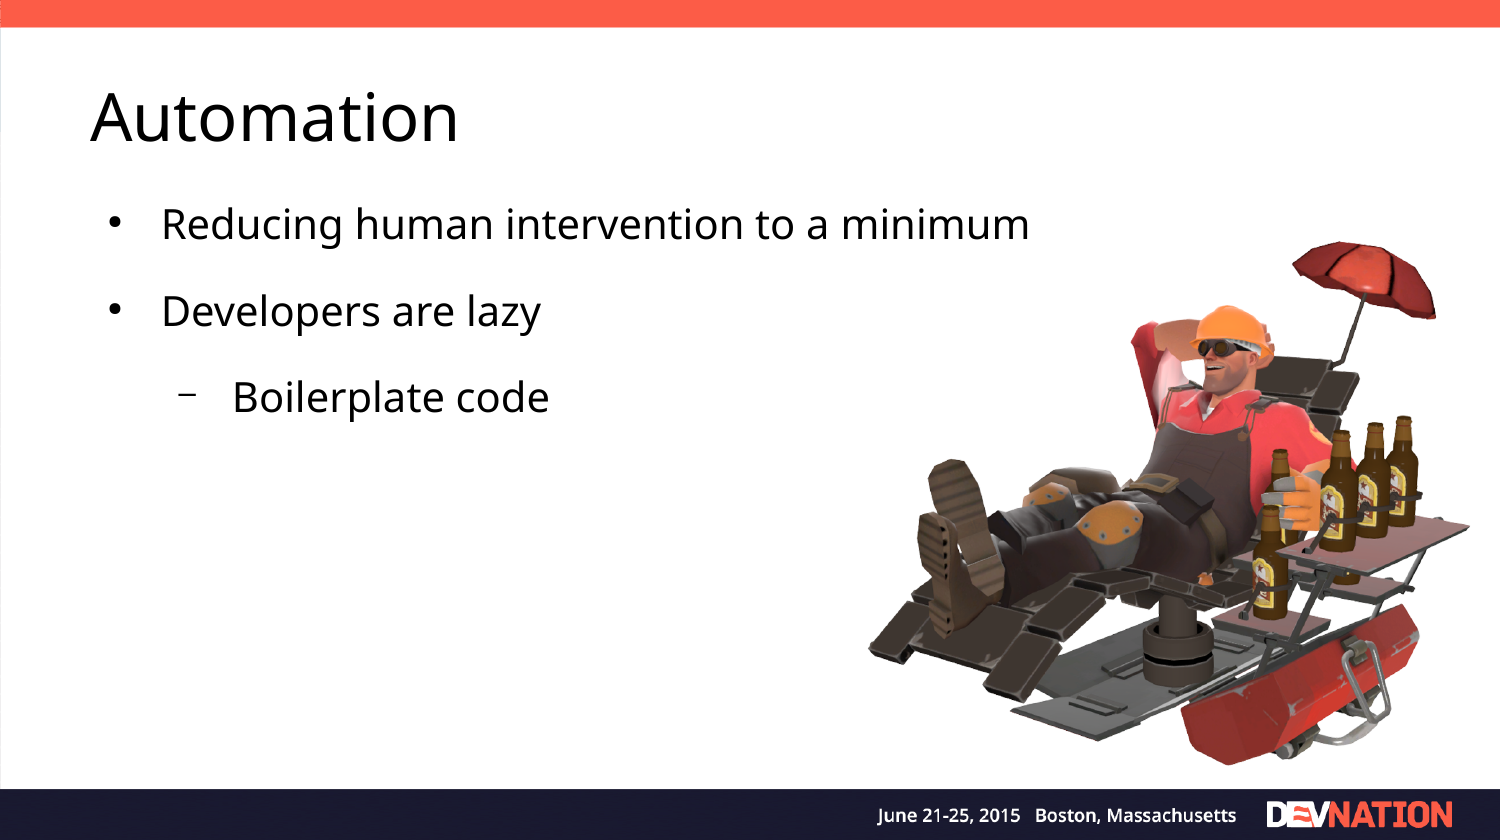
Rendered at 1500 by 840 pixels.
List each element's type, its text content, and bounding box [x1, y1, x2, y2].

title Automation [90, 44, 1440, 186]
picture [0, 0, 1500, 840]
list Reducing human intervention to a minimum Developers are lazy Boilerplate code [90, 194, 1441, 683]
